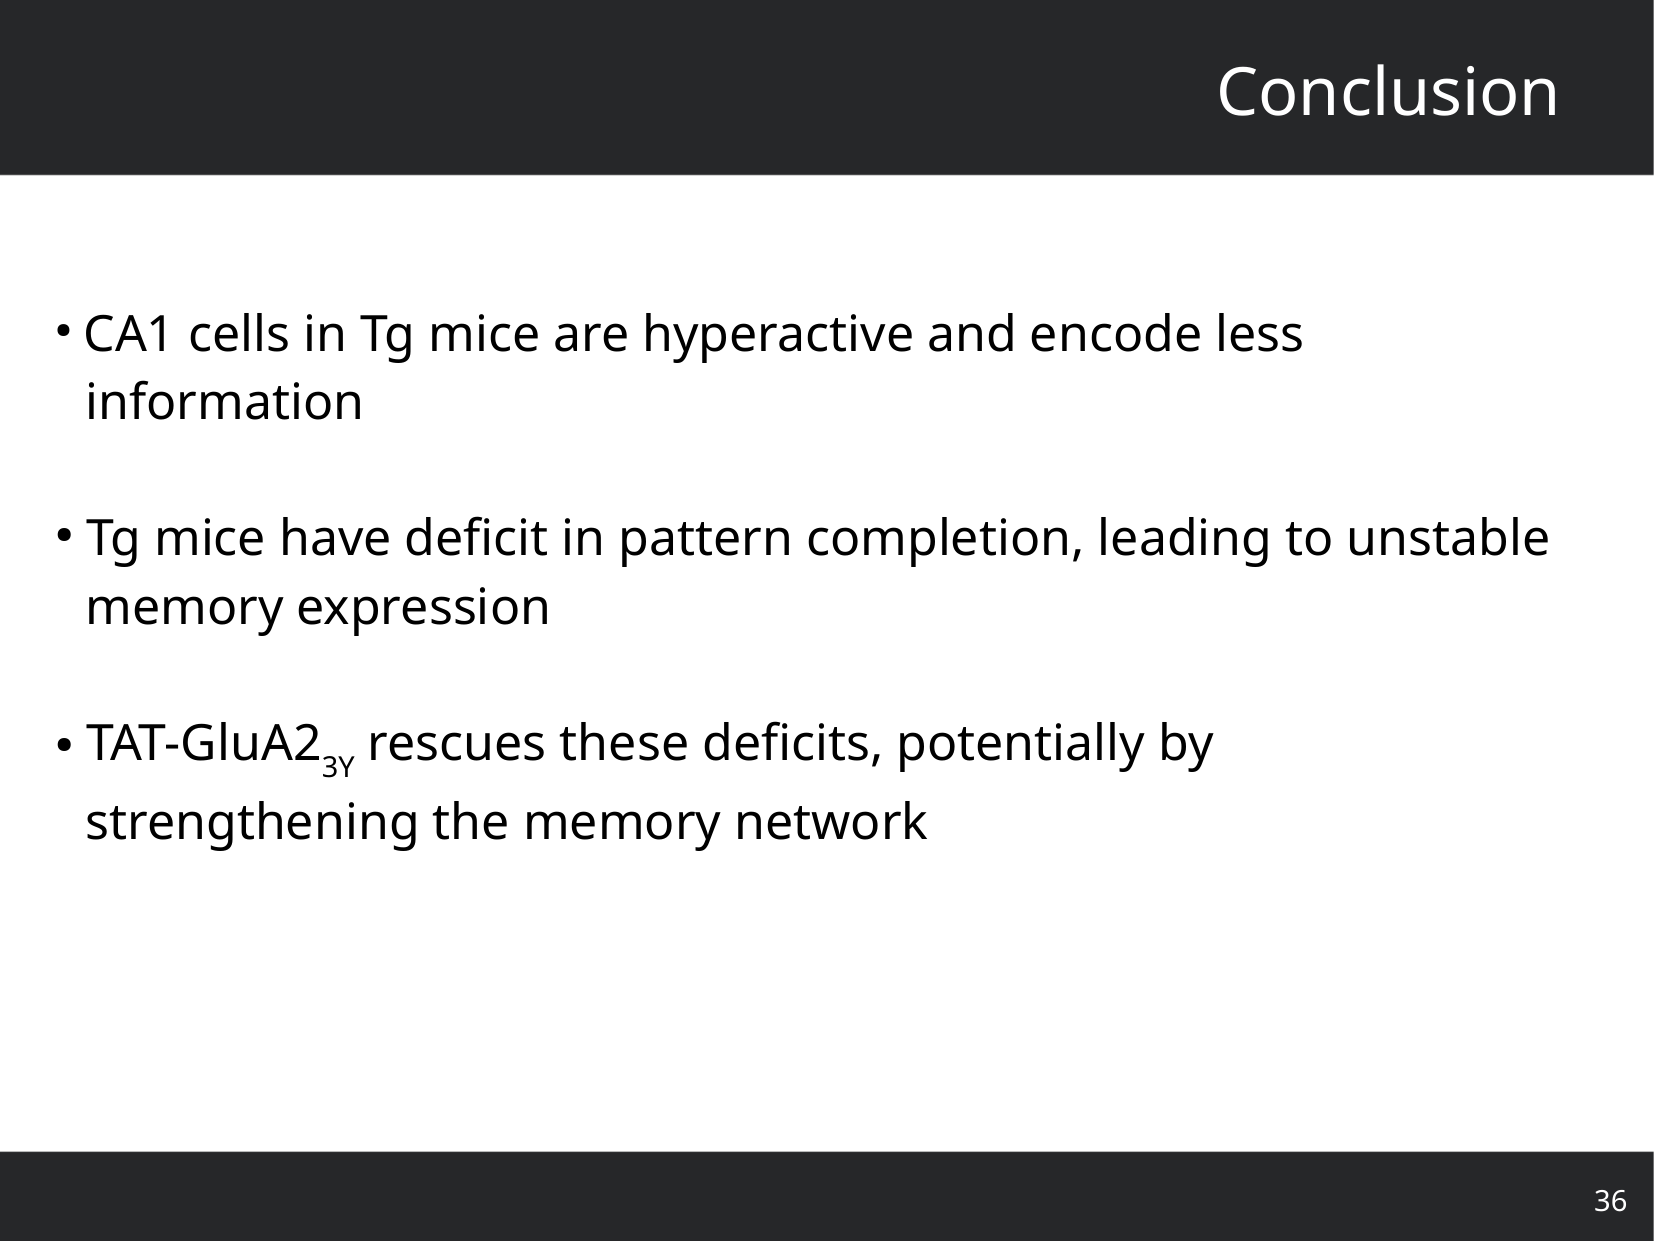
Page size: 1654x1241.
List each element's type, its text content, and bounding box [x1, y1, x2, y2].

picture [0, 0, 1654, 1241]
text_box CA1 cells in Tg mice are hyperactive and encode less information Tg mice have deficit in pattern completion, leading to unstable memory expression TAT-GluA23Y rescues these deficits, potentially by strengthening the memory network [37, 290, 1654, 991]
text_box Conclusion [88, 36, 1577, 134]
